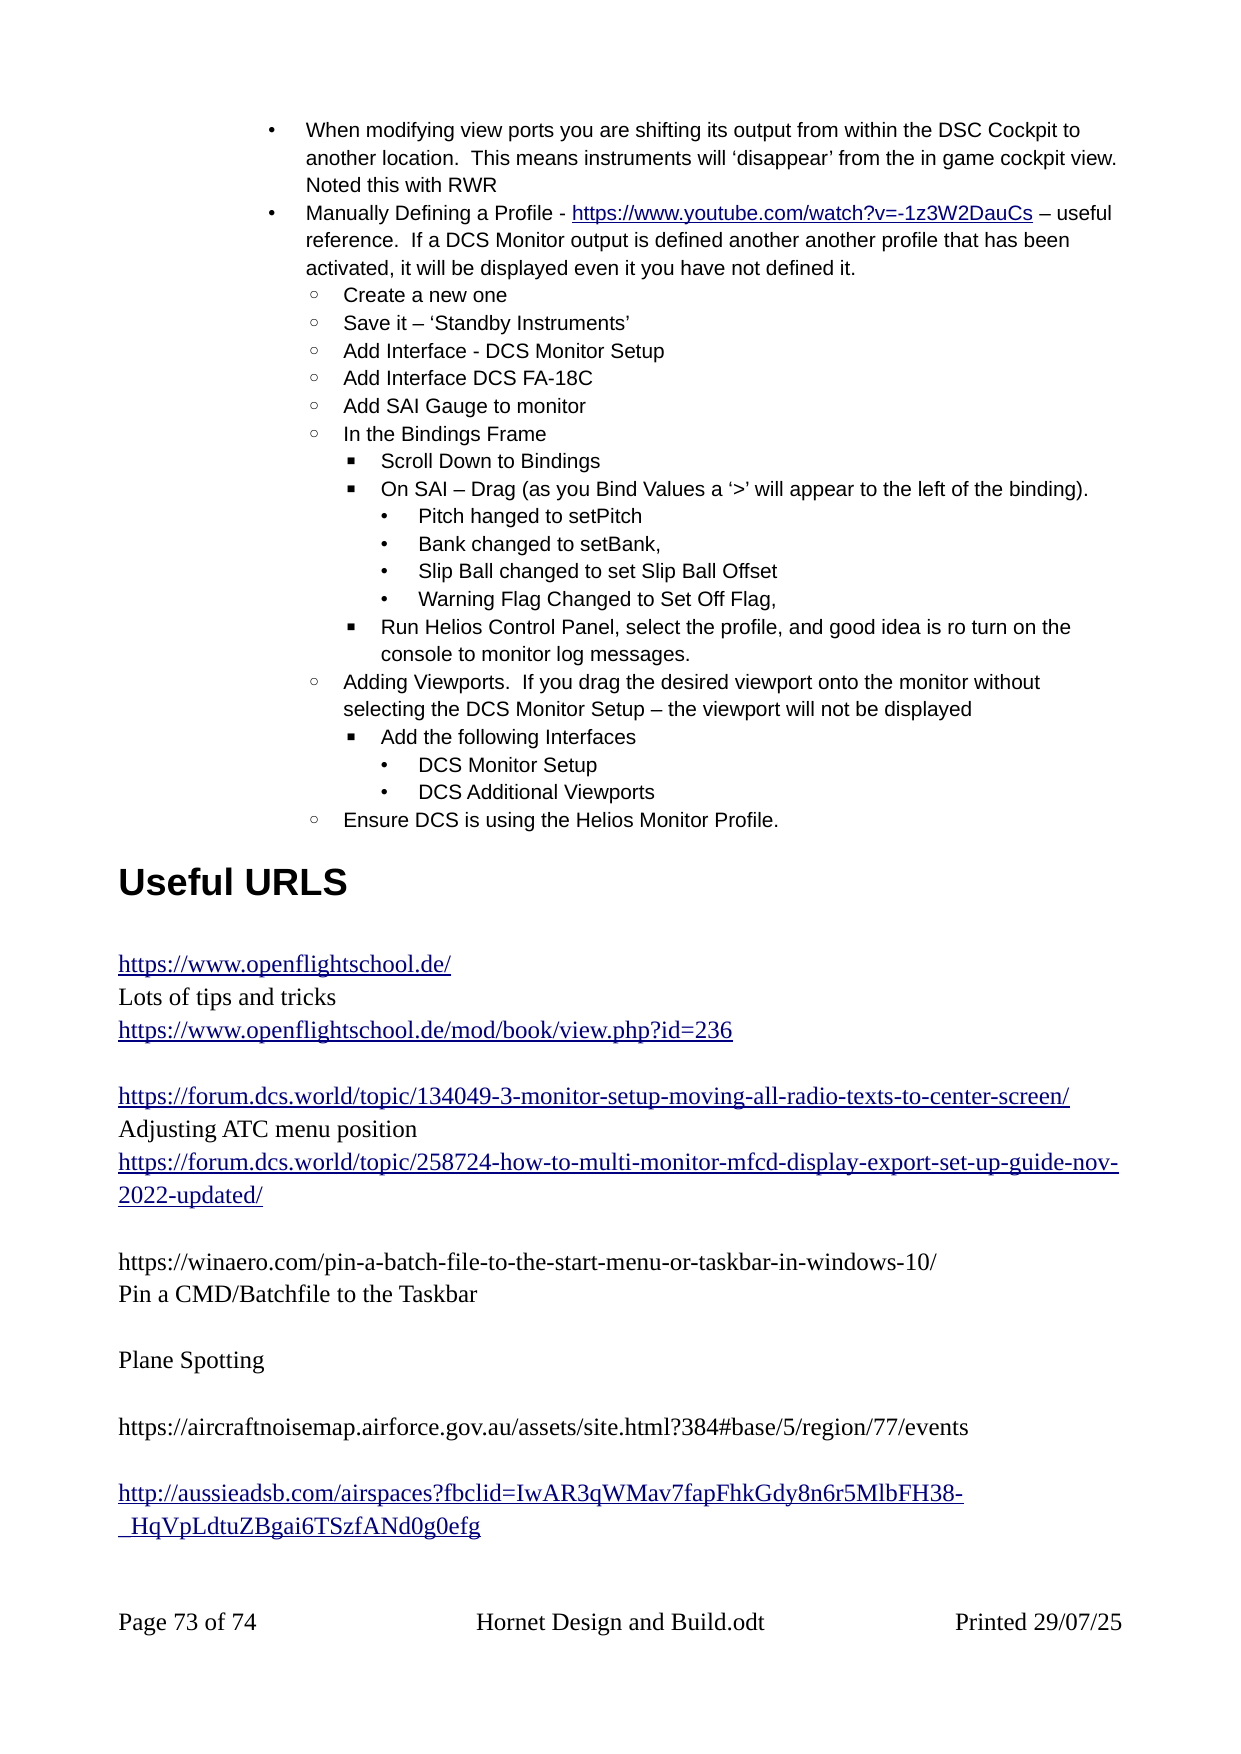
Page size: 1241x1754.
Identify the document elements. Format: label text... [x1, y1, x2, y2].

list DCS Monitor Setup [381, 752, 1122, 776]
list Slip Ball changed to set Slip Ball Offset [381, 559, 1122, 583]
list Ensure DCS is using the Helios Monitor Profile. [306, 808, 1122, 832]
list On SAI – Drag (as you Bind Values a ‘>’ will appear to the left of the binding). [343, 477, 1122, 501]
list Run Helios Control Panel, select the profile, and good idea is ro turn on the console to monitor log messages. [343, 614, 1122, 666]
text https://www.openflightschool.de/mod/book/view.php?id=236 [118, 1015, 1122, 1044]
text Plane Spotting [118, 1346, 1122, 1374]
text https://forum.dcs.world/topic/134049-3-monitor-setup-moving-all-radio-texts-to-center-screen/ [118, 1081, 1122, 1110]
list Add Interface - DCS Monitor Setup [306, 338, 1122, 363]
list Warning Flag Changed to Set Off Flag, [381, 587, 1122, 611]
list In the Bindings Frame [306, 421, 1122, 445]
list Bank changed to setBank, [381, 532, 1122, 556]
text Lots of tips and tricks [118, 982, 1122, 1011]
text Pin a CMD/Batchfile to the Taskbar [118, 1279, 1122, 1308]
list Save it – ‘Standby Instruments’ [306, 311, 1122, 335]
text https://forum.dcs.world/topic/258724-how-to-multi-monitor-mfcd-display-export-set-up-guide-nov-2022-updated/ [118, 1147, 1122, 1209]
subtitle Useful URLS [118, 860, 1122, 904]
list Scroll Down to Bindings [343, 449, 1122, 473]
text http://aussieadsb.com/airspaces?fbclid=IwAR3qWMav7fapFhkGdy8n6r5MlbFH38-_HqVpLdtuZBgai6TSzfANd0g0efg [118, 1478, 1122, 1539]
list Add the following Interfaces [343, 725, 1122, 749]
text https://www.openflightschool.de/ [118, 949, 1122, 978]
list Manually Defining a Profile - https://www.youtube.com/watch?v=-1z3W2DauCs – useful reference. If a DCS Monitor output is defined another another profile that has been activated, it will be displayed even it you have not defined it. [268, 201, 1122, 280]
list Adding Viewports. If you drag the desired viewport onto the monitor without selecting the DCS Monitor Setup – the viewport will not be displayed [306, 670, 1122, 721]
list Pitch hanged to setPitch [381, 504, 1122, 528]
list When modifying view ports you are shifting its output from within the DSC Cockpit to another location. This means instruments will ‘disappear’ from the in game cockpit view. Noted this with RWR [268, 118, 1122, 197]
text https://aircraftnoisemap.airforce.gov.au/assets/site.html?384#base/5/region/77/events [118, 1412, 1122, 1440]
list Create a new one [306, 283, 1122, 307]
text https://winaero.com/pin-a-batch-file-to-the-start-menu-or-taskbar-in-windows-10/ [118, 1247, 1122, 1275]
list Add SAI Gauge to monitor [306, 394, 1122, 418]
list DCS Additional Viewports [381, 780, 1122, 804]
text Adjusting ATC menu position [118, 1114, 1122, 1143]
list Add Interface DCS FA-18C [306, 366, 1122, 390]
